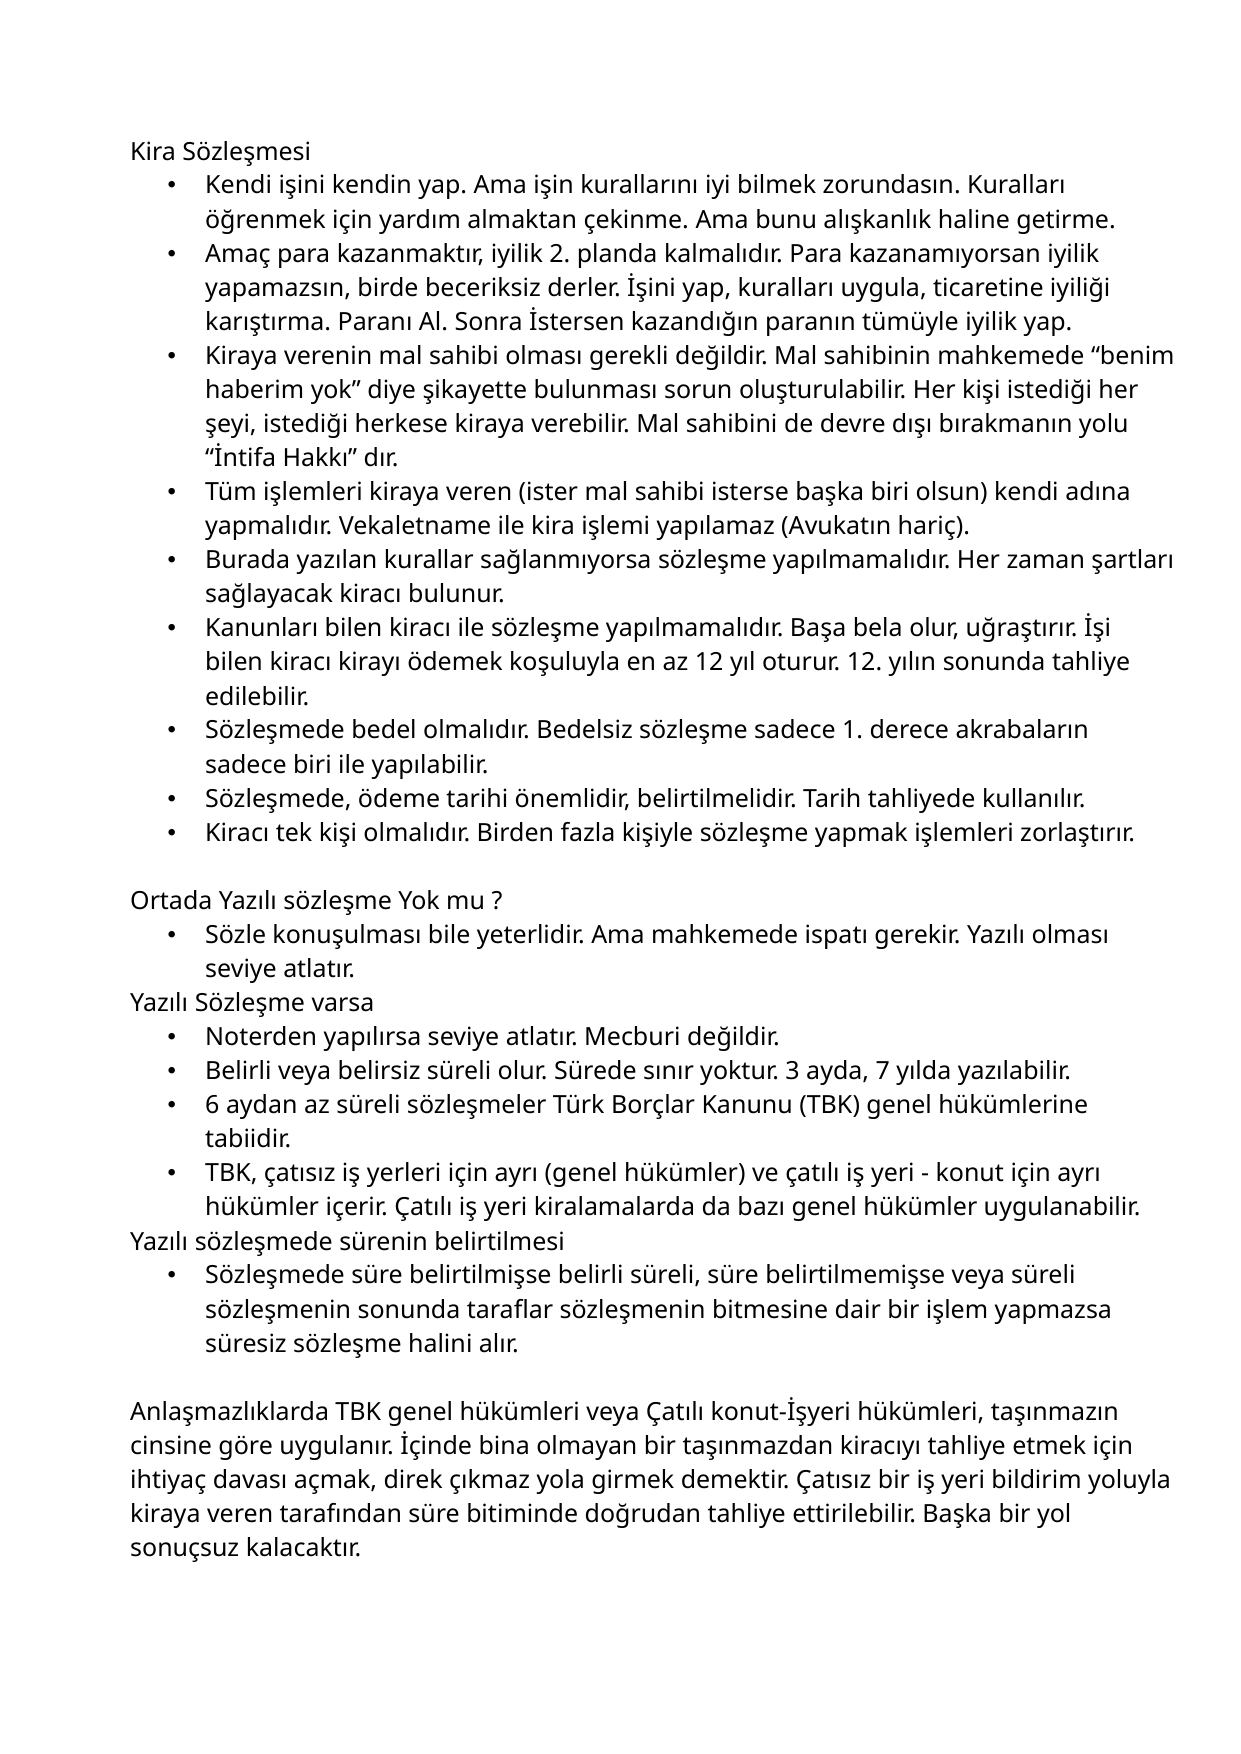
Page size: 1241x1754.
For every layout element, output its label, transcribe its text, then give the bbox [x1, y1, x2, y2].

list Sözleşmede bedel olmalıdır. Bedelsiz sözleşme sadece 1. derece akrabaların sadece biri ile yapılabilir. [167, 712, 1175, 780]
text Ortada Yazılı sözleşme Yok mu ? [130, 882, 1175, 917]
list Burada yazılan kurallar sağlanmıyorsa sözleşme yapılmamalıdır. Her zaman şartları sağlayacak kiracı bulunur. [167, 542, 1175, 610]
text Anlaşmazlıklarda TBK genel hükümleri veya Çatılı konut-İşyeri hükümleri, taşınmazın cinsine göre uygulanır. İçinde bina olmayan bir taşınmazdan kiracıyı tahliye etmek için ihtiyaç davası açmak, direk çıkmaz yola girmek demektir. Çatısız bir iş yeri bildirim yoluyla kiraya veren tarafından süre bitiminde doğrudan tahliye ettirilebilir. Başka bir yol sonuçsuz kalacaktır. [130, 1393, 1175, 1564]
text Kira Sözleşmesi [130, 133, 1175, 167]
list Tüm işlemleri kiraya veren (ister mal sahibi isterse başka biri olsun) kendi adına yapmalıdır. Vekaletname ile kira işlemi yapılamaz (Avukatın hariç). [167, 474, 1175, 542]
list Belirli veya belirsiz süreli olur. Sürede sınır yoktur. 3 ayda, 7 yılda yazılabilir. [167, 1053, 1175, 1087]
list Kiracı tek kişi olmalıdır. Birden fazla kişiyle sözleşme yapmak işlemleri zorlaştırır. [167, 814, 1175, 848]
list Kiraya verenin mal sahibi olması gerekli değildir. Mal sahibinin mahkemede “benim haberim yok” diye şikayette bulunması sorun oluşturulabilir. Her kişi istediği her şeyi, istediği herkese kiraya verebilir. Mal sahibini de devre dışı bırakmanın yolu “İntifa Hakkı” dır. [167, 337, 1175, 474]
list 6 aydan az süreli sözleşmeler Türk Borçlar Kanunu (TBK) genel hükümlerine tabiidir. [167, 1087, 1175, 1155]
list Amaç para kazanmaktır, iyilik 2. planda kalmalıdır. Para kazanamıyorsan iyilik yapamazsın, birde beceriksiz derler. İşini yap, kuralları uygula, ticaretine iyiliği karıştırma. Paranı Al. Sonra İstersen kazandığın paranın tümüyle iyilik yap. [167, 235, 1175, 337]
text Yazılı sözleşmede sürenin belirtilmesi [130, 1223, 1175, 1257]
list Kanunları bilen kiracı ile sözleşme yapılmamalıdır. Başa bela olur, uğraştırır. İşi bilen kiracı kirayı ödemek koşuluyla en az 12 yıl oturur. 12. yılın sonunda tahliye edilebilir. [167, 610, 1175, 712]
list Noterden yapılırsa seviye atlatır. Mecburi değildir. [167, 1019, 1175, 1053]
list TBK, çatısız iş yerleri için ayrı (genel hükümler) ve çatılı iş yeri - konut için ayrı hükümler içerir. Çatılı iş yeri kiralamalarda da bazı genel hükümler uygulanabilir. [167, 1155, 1175, 1223]
list Kendi işini kendin yap. Ama işin kurallarını iyi bilmek zorundasın. Kuralları öğrenmek için yardım almaktan çekinme. Ama bunu alışkanlık haline getirme. [167, 167, 1175, 235]
list Sözleşmede süre belirtilmişse belirli süreli, süre belirtilmemişse veya süreli sözleşmenin sonunda taraflar sözleşmenin bitmesine dair bir işlem yapmazsa süresiz sözleşme halini alır. [167, 1257, 1175, 1359]
list Sözleşmede, ödeme tarihi önemlidir, belirtilmelidir. Tarih tahliyede kullanılır. [167, 780, 1175, 814]
list Sözle konuşulması bile yeterlidir. Ama mahkemede ispatı gerekir. Yazılı olması seviye atlatır. [167, 917, 1175, 985]
text Yazılı Sözleşme varsa [130, 985, 1175, 1019]
